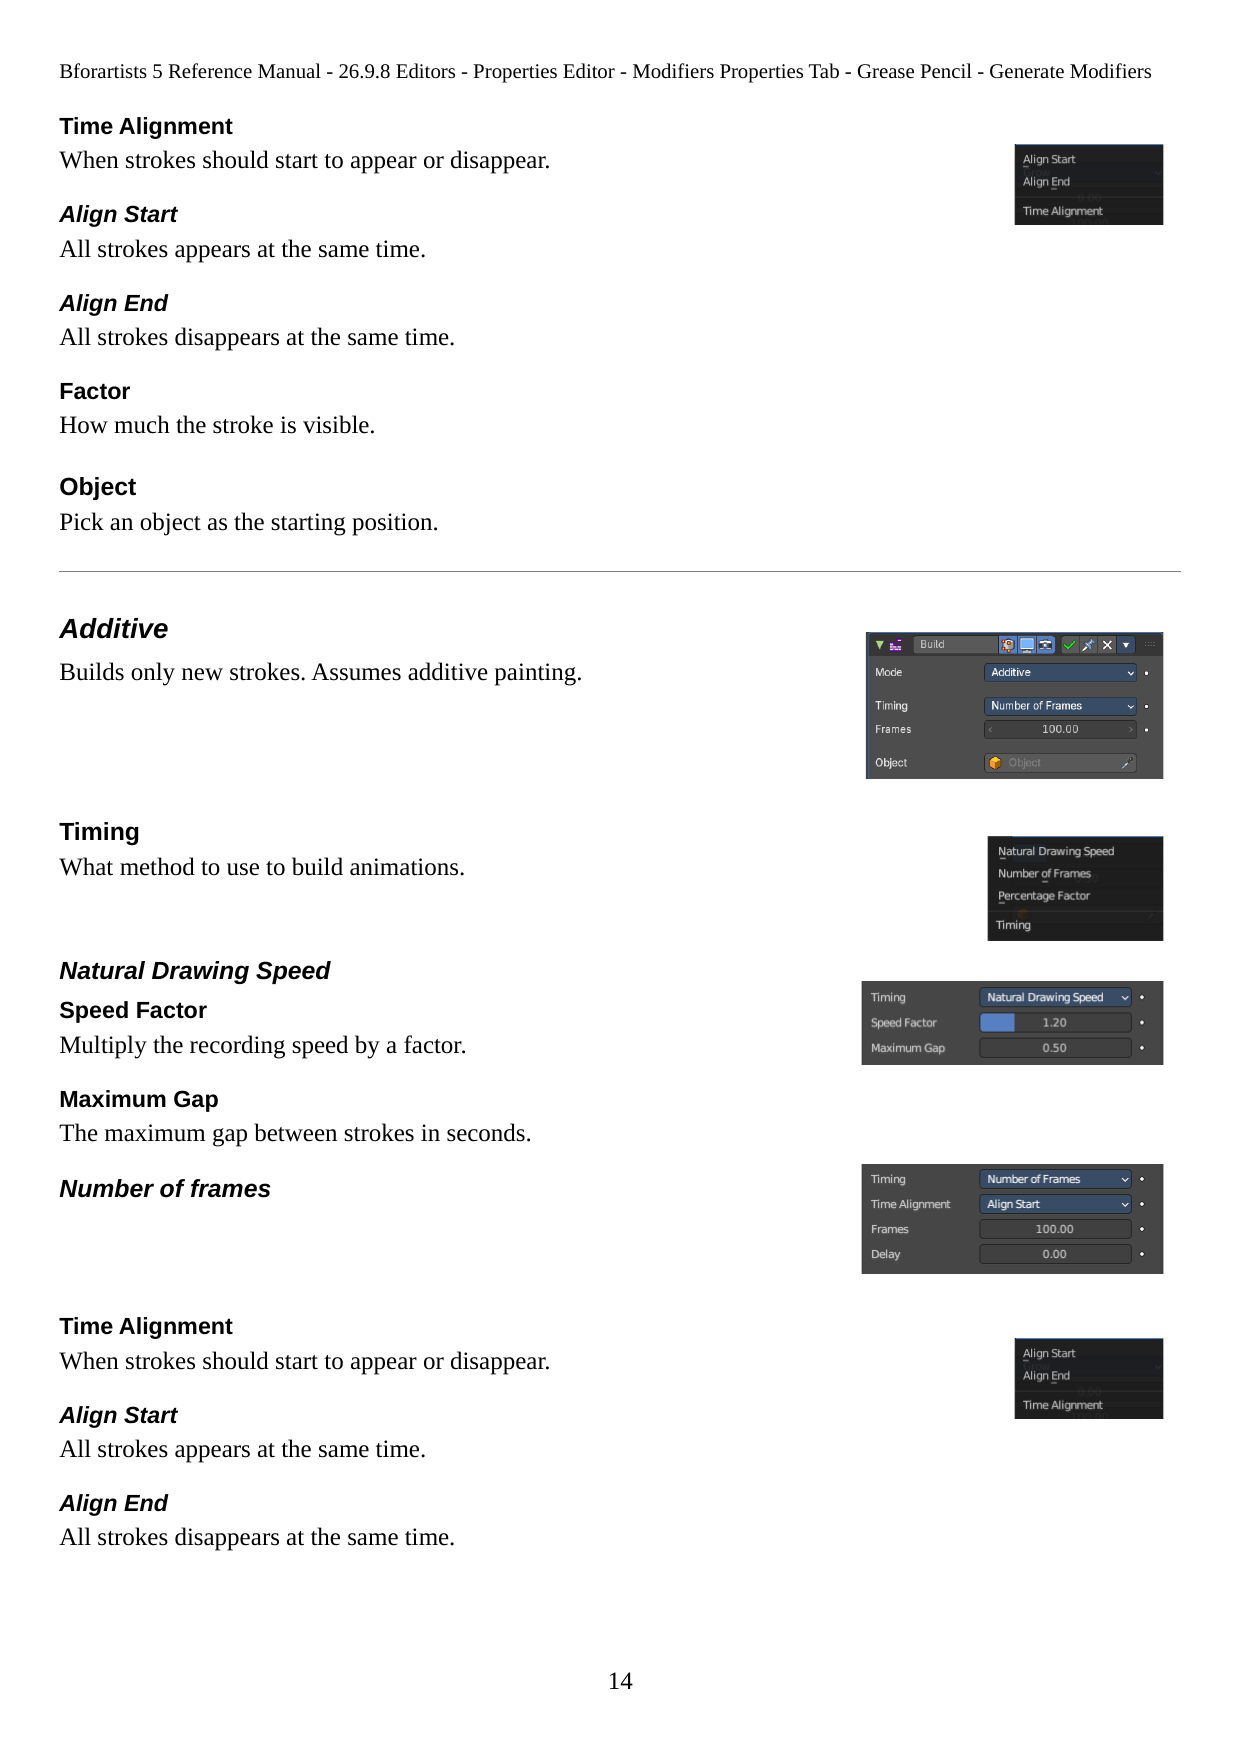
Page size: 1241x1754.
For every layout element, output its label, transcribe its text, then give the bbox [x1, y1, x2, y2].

text All strokes appears at the same time. [59, 1434, 1181, 1463]
subtitle Speed Factor [59, 997, 861, 1024]
subtitle [1164, 997, 1181, 1024]
picture [1014, 1338, 1164, 1419]
subtitle Align End [59, 289, 1181, 316]
text When strokes should start to appear or disappear. [59, 1346, 1014, 1374]
text All strokes appears at the same time. [59, 234, 1181, 263]
picture [987, 836, 1164, 941]
picture [865, 632, 1164, 779]
text How much the stroke is visible. [59, 411, 1181, 439]
text Multiply the recording speed by a factor. [59, 1030, 861, 1059]
text All strokes disappears at the same time. [59, 1522, 1181, 1551]
subtitle [1164, 1174, 1181, 1202]
picture [861, 981, 1164, 1065]
text What method to use to build animations. [59, 852, 987, 880]
text All strokes disappears at the same time. [59, 322, 1181, 351]
subtitle Maximum Gap [59, 1085, 1181, 1112]
subtitle Additive [59, 613, 1181, 644]
subtitle Align Start [59, 201, 1181, 228]
subtitle Time Alignment [59, 1313, 1181, 1339]
subtitle Factor [59, 378, 1181, 404]
text Pick an object as the starting position. [59, 507, 1181, 536]
subtitle Align Start [59, 1401, 1181, 1428]
subtitle Time Alignment [59, 113, 1181, 139]
subtitle Object [59, 472, 1181, 501]
text The maximum gap between strokes in seconds. [59, 1118, 1181, 1147]
subtitle Timing [59, 817, 1181, 845]
text Builds only new strokes. Assumes additive painting. [59, 657, 865, 686]
subtitle Natural Drawing Speed [59, 956, 1181, 984]
subtitle Number of frames [59, 1174, 861, 1202]
subtitle Align End [59, 1489, 1181, 1516]
picture [861, 1164, 1164, 1274]
text When strokes should start to appear or disappear. [59, 146, 1014, 174]
picture [1014, 144, 1164, 225]
